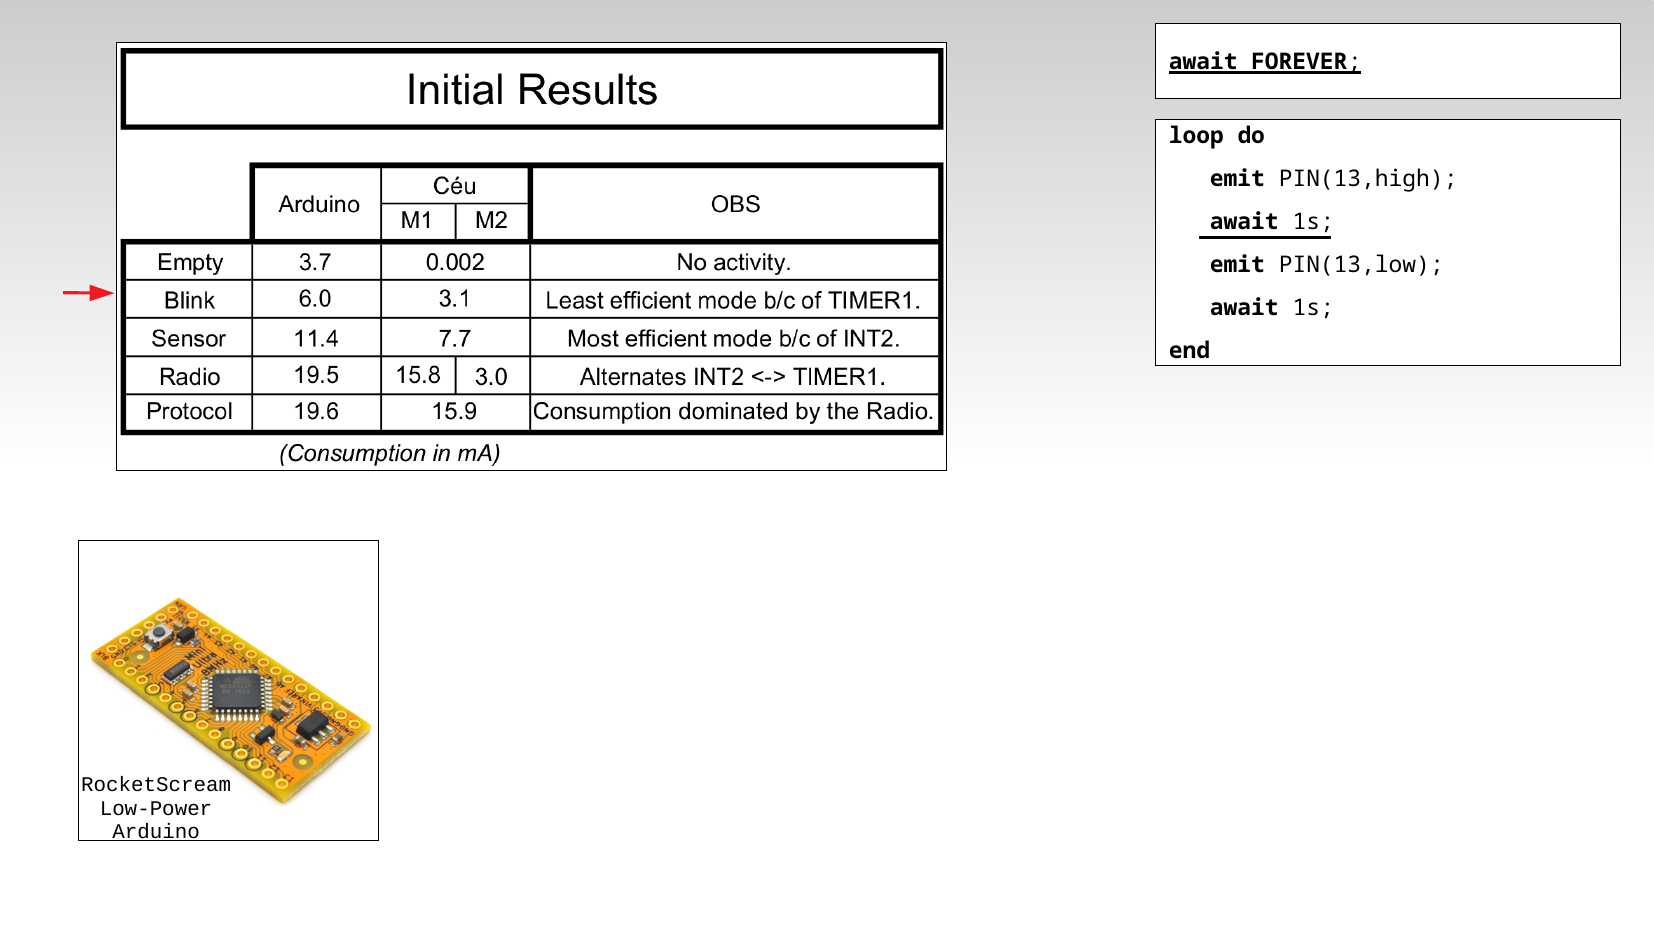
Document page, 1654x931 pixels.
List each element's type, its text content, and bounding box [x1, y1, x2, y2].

text_box RocketScream Low-Power Arduino [40, 767, 272, 833]
picture [78, 540, 379, 841]
text_box loop do emit PIN(13,high); await 1s; emit PIN(13,low); await 1s; end [1155, 123, 1621, 362]
text_box await FOREVER; [1155, 23, 1621, 99]
picture [116, 42, 947, 471]
